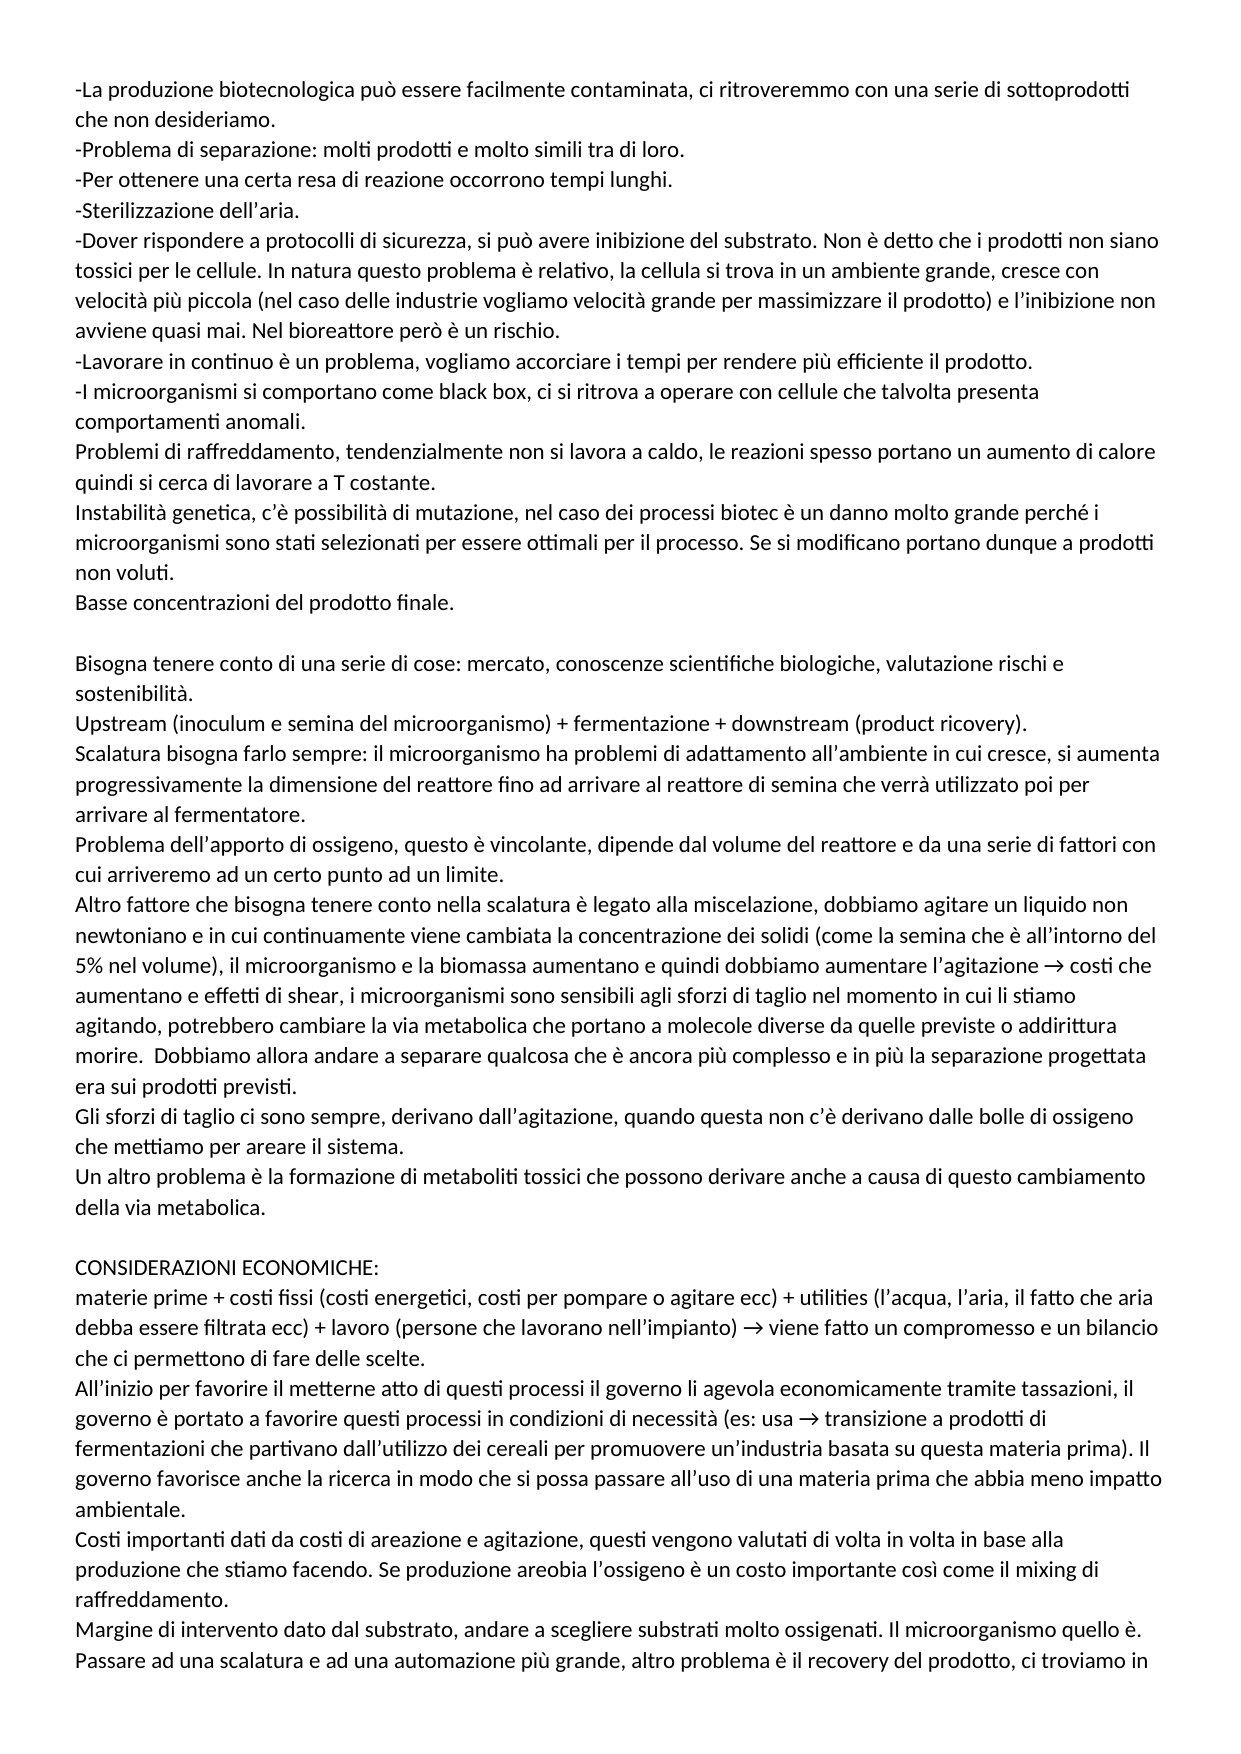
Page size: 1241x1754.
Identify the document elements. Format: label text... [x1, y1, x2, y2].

text -La produzione biotecnologica può essere facilmente contaminata, ci ritroveremmo con una serie di sottoprodotti che non desideriamo. -Problema di separazione: molti prodotti e molto simili tra di loro. -Per ottenere una certa resa di reazione occorrono tempi lunghi. -Sterilizzazione dell’aria. -Dover rispondere a protocolli di sicurezza, si può avere inibizione del substrato. Non è detto che i prodotti non siano tossici per le cellule. In natura questo problema è relativo, la cellula si trova in un ambiente grande, cresce con velocità più piccola (nel caso delle industrie vogliamo velocità grande per massimizzare il prodotto) e l’inibizione non avviene quasi mai. Nel bioreattore però è un rischio. -Lavorare in continuo è un problema, vogliamo accorciare i tempi per rendere più efficiente il prodotto. -I microorganismi si comportano come black box, ci si ritrova a operare con cellule che talvolta presenta comportamenti anomali. Problemi di raffreddamento, tendenzialmente non si lavora a caldo, le reazioni spesso portano un aumento di calore quindi si cerca di lavorare a T costante. Instabilità genetica, c’è possibilità di mutazione, nel caso dei processi biotec è un danno molto grande perché i microorganismi sono stati selezionati per essere ottimali per il processo. Se si modificano portano dunque a prodotti non voluti. Basse concentrazioni del prodotto finale. Bisogna tenere conto di una serie di cose: mercato, conoscenze scientifiche biologiche, valutazione rischi e sostenibilità. Upstream (inoculum e semina del microorganismo) + fermentazione + downstream (product ricovery). Scalatura bisogna farlo sempre: il microorganismo ha problemi di adattamento all’ambiente in cui cresce, si aumenta progressivamente la dimensione del reattore fino ad arrivare al reattore di semina che verrà utilizzato poi per arrivare al fermentatore. Problema dell’apporto di ossigeno, questo è vincolante, dipende dal volume del reattore e da una serie di fattori con cui arriveremo ad un certo punto ad un limite. Altro fattore che bisogna tenere conto nella scalatura è legato alla miscelazione, dobbiamo agitare un liquido non newtoniano e in cui continuamente viene cambiata la concentrazione dei solidi (come la semina che è all’intorno del 5% nel volume), il microorganismo e la biomassa aumentano e quindi dobbiamo aumentare l’agitazione → costi che aumentano e effetti di shear, i microorganismi sono sensibili agli sforzi di taglio nel momento in cui li stiamo agitando, potrebbero cambiare la via metabolica che portano a molecole diverse da quelle previste o addirittura morire. Dobbiamo allora andare a separare qualcosa che è ancora più complesso e in più la separazione progettata era sui prodotti previsti. Gli sforzi di taglio ci sono sempre, derivano dall’agitazione, quando questa non c’è derivano dalle bolle di ossigeno che mettiamo per areare il sistema. Un altro problema è la formazione di metaboliti tossici che possono derivare anche a causa di questo cambiamento della via metabolica. CONSIDERAZIONI ECONOMICHE: materie prime + costi fissi (costi energetici, costi per pompare o agitare ecc) + utilities (l’acqua, l’aria, il fatto che aria debba essere filtrata ecc) + lavoro (persone che lavorano nell’impianto) → viene fatto un compromesso e un bilancio che ci permettono di fare delle scelte. All’inizio per favorire il metterne atto di questi processi il governo li agevola economicamente tramite tassazioni, il governo è portato a favorire questi processi in condizioni di necessità (es: usa → transizione a prodotti di fermentazioni che partivano dall’utilizzo dei cereali per promuovere un’industria basata su questa materia prima). Il governo favorisce anche la ricerca in modo che si possa passare all’uso di una materia prima che abbia meno impatto ambientale. Costi importanti dati da costi di areazione e agitazione, questi vengono valutati di volta in volta in base alla produzione che stiamo facendo. Se produzione areobia l’ossigeno è un costo importante così come il mixing di raffreddamento. Margine di intervento dato dal substrato, andare a scegliere substrati molto ossigenati. Il microorganismo quello è. Passare ad una scalatura e ad una automazione più grande, altro problema è il recovery del prodotto, ci troviamo in [75, 75, 1165, 1674]
